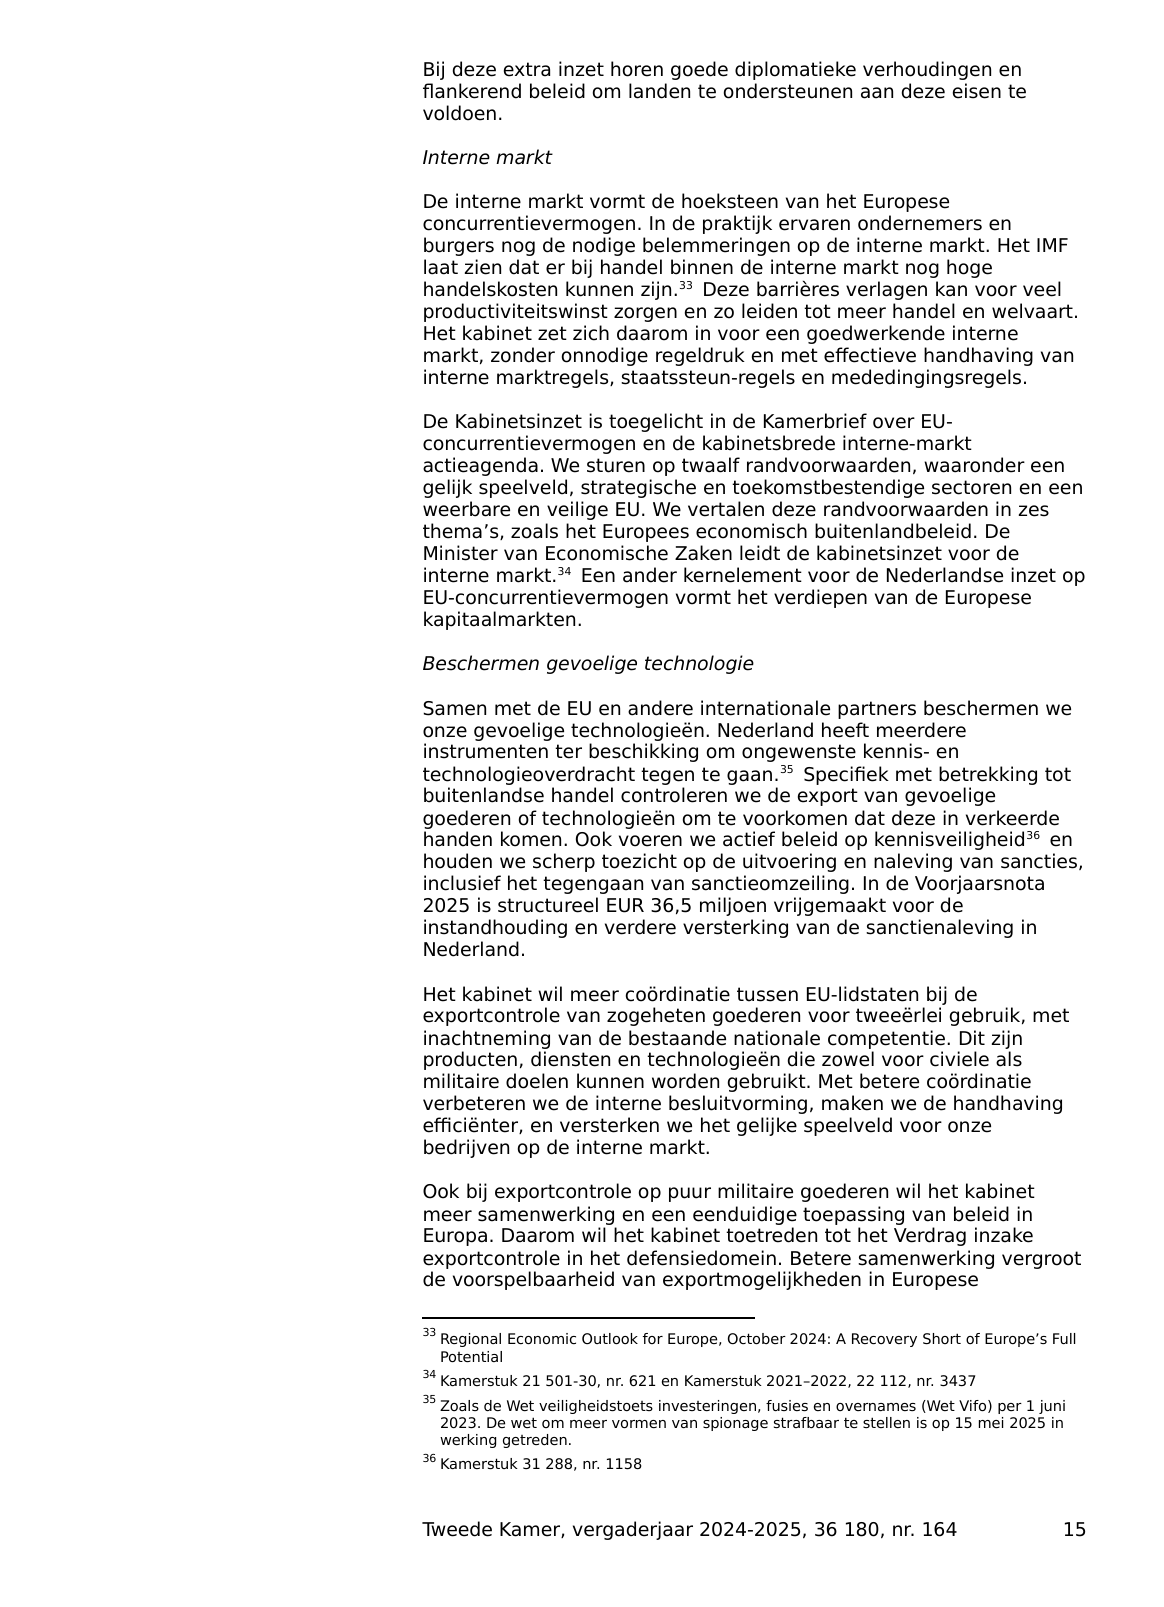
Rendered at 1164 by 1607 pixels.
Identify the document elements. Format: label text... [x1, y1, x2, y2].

subtitle Beschermen gevoelige technologie [422, 653, 1087, 675]
text Bij deze extra inzet horen goede diplomatieke verhoudingen en flankerend beleid om landen te ondersteunen aan deze eisen te voldoen. [422, 59, 1087, 125]
text Samen met de EU en andere internationale partners beschermen we onze gevoelige technologieën. Nederland heeft meerdere instrumenten ter beschikking om ongewenste kennis- en technologieoverdracht tegen te gaan. Specifiek met betrekking tot buitenlandse handel controleren we de export van gevoelige goederen of technologieën om te voorkomen dat deze in verkeerde handen komen. Ook voeren we actief beleid op kennisveiligheid en houden we scherp toezicht op de uitvoering en naleving van sancties, inclusief het tegengaan van sanctieomzeiling. In de Voorjaarsnota 2025 is structureel EUR 36,5 miljoen vrijgemaakt voor de instandhouding en verdere versterking van de sanctienaleving in Nederland. [422, 697, 1087, 961]
text Kamerstuk 31 288, nr. 1158 [422, 1452, 1087, 1474]
text Regional Economic Outlook for Europe, October 2024: A Recovery Short of Europe’s Full Potential [422, 1327, 1087, 1366]
text Ook bij exportcontrole op puur militaire goederen wil het kabinet meer samenwerking en een eenduidige toepassing van beleid in Europa. Daarom wil het kabinet toetreden tot het Verdrag inzake exportcontrole in het defensiedomein. Betere samenwerking vergroot de voorspelbaarheid van exportmogelijkheden in Europese [422, 1181, 1087, 1291]
text Kamerstuk 21 501-30, nr. 621 en Kamerstuk 2021–2022, 22 112, nr. 3437 [422, 1368, 1087, 1391]
text De Kabinetsinzet is toegelicht in de Kamerbrief over EU-concurrentievermogen en de kabinetsbrede interne-markt actieagenda. We sturen op twaalf randvoorwaarden, waaronder een gelijk speelveld, strategische en toekomstbestendige sectoren en een weerbare en veilige EU. We vertalen deze randvoorwaarden in zes thema’s, zoals het Europees economisch buitenlandbeleid. De Minister van Economische Zaken leidt de kabinetsinzet voor de interne markt. Een ander kernelement voor de Nederlandse inzet op EU-concurrentievermogen vormt het verdiepen van de Europese kapitaalmarkten. [422, 411, 1087, 631]
text Het kabinet wil meer coördinatie tussen EU-lidstaten bij de exportcontrole van zogeheten goederen voor tweeërlei gebruik, met inachtneming van de bestaande nationale competentie. Dit zijn producten, diensten en technologieën die zowel voor civiele als militaire doelen kunnen worden gebruikt. Met betere coördinatie verbeteren we de interne besluitvorming, maken we de handhaving efficiënter, en versterken we het gelijke speelveld voor onze bedrijven op de interne markt. [422, 983, 1087, 1159]
text De interne markt vormt de hoeksteen van het Europese concurrentievermogen. In de praktijk ervaren ondernemers en burgers nog de nodige belemmeringen op de interne markt. Het IMF laat zien dat er bij handel binnen de interne markt nog hoge handelskosten kunnen zijn. Deze barrières verlagen kan voor veel productiviteitswinst zorgen en zo leiden tot meer handel en welvaart. Het kabinet zet zich daarom in voor een goedwerkende interne markt, zonder onnodige regeldruk en met effectieve handhaving van interne marktregels, staatssteun-regels en mededingingsregels. [422, 191, 1087, 389]
text Zoals de Wet veiligheidstoets investeringen, fusies en overnames (Wet Vifo) per 1 juni 2023. De wet om meer vormen van spionage strafbaar te stellen is op 15 mei 2025 in werking getreden. [422, 1393, 1087, 1449]
subtitle Interne markt [422, 147, 1087, 169]
